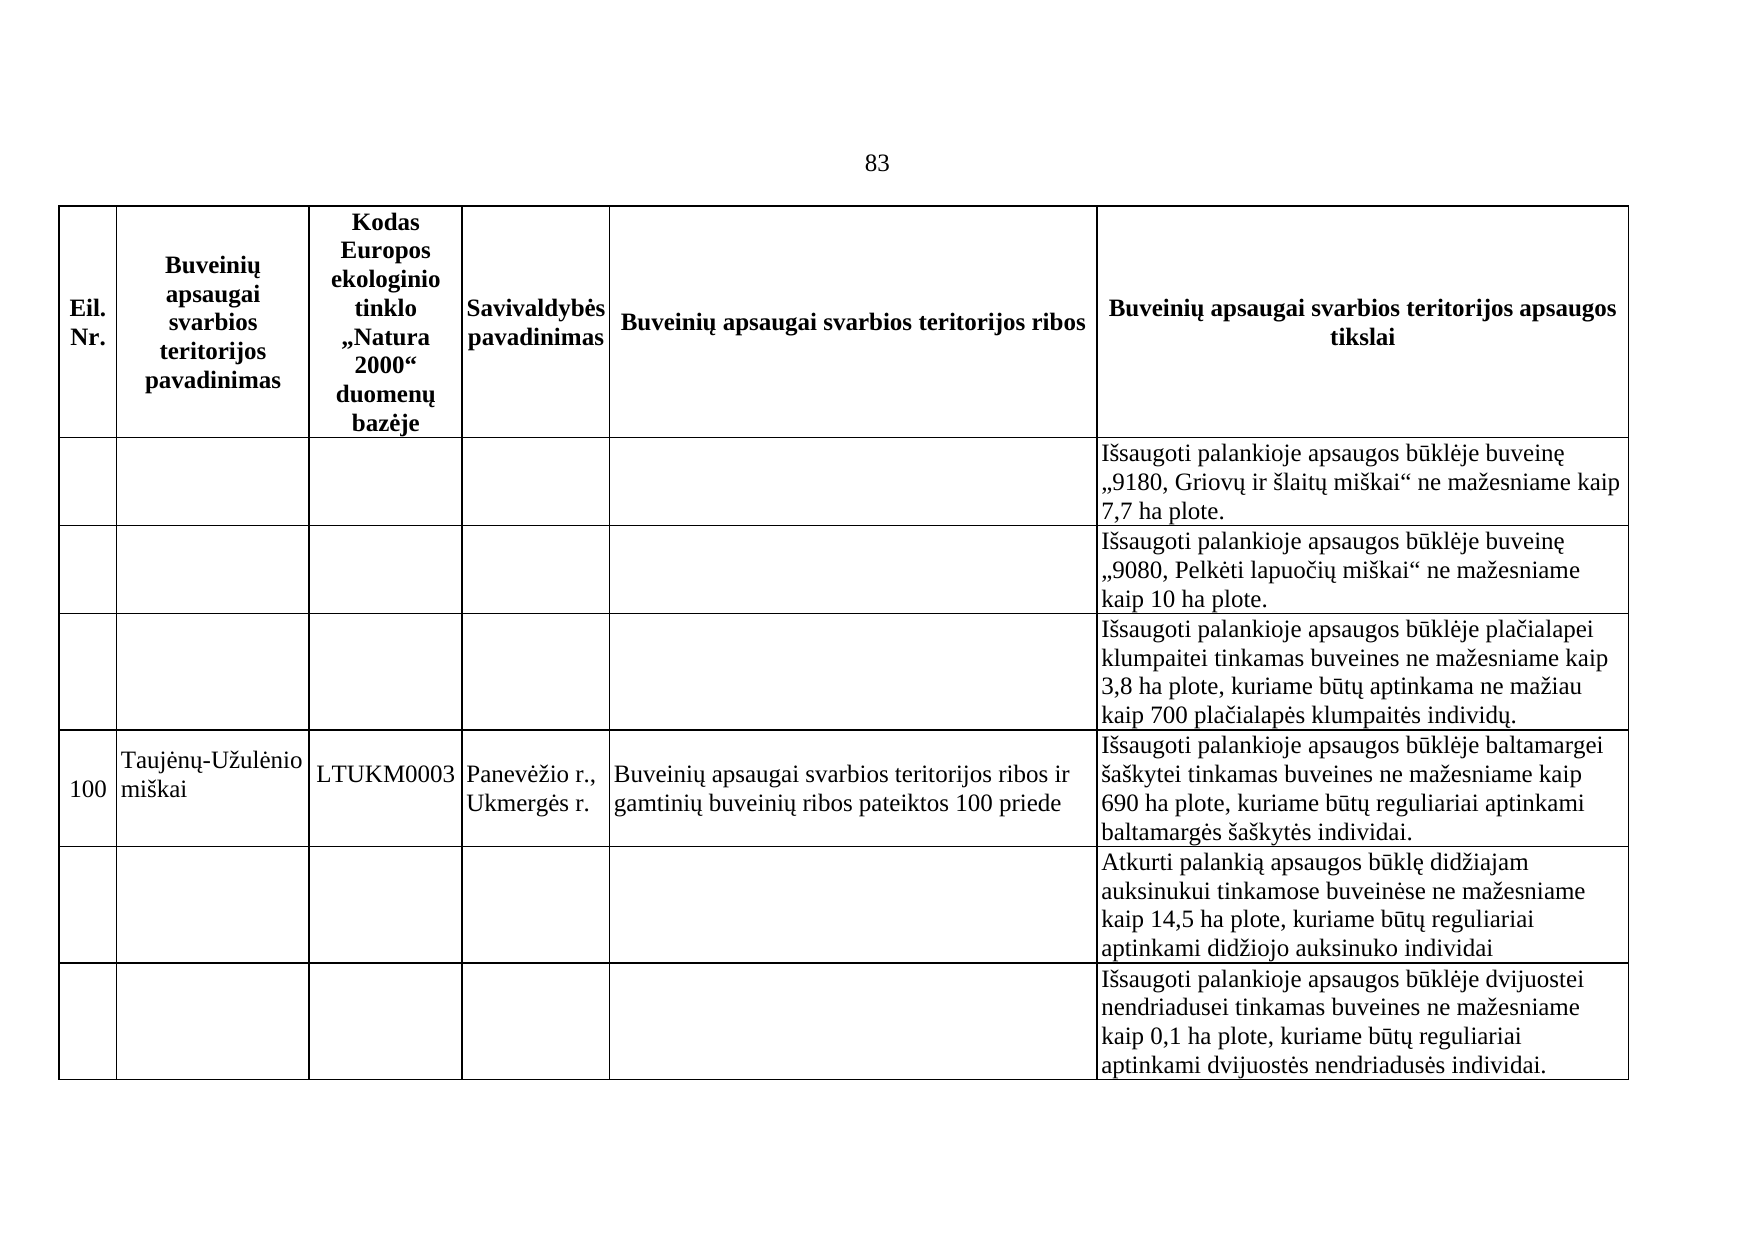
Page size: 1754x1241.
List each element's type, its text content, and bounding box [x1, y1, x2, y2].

table_cell [117, 964, 308, 1079]
table_cell Išsaugoti palankioje apsaugos būklėje buveinę „9080, Pelkėti lapuočių miškai“ ne mažesniame kaip 10 ha plote. [1098, 526, 1628, 612]
table_cell [610, 614, 1096, 729]
table_cell [60, 526, 116, 612]
table_cell [117, 526, 308, 612]
table_cell Išsaugoti palankioje apsaugos būklėje buveinę „9180, Griovų ir šlaitų miškai“ ne mažesniame kaip 7,7 ha plote. [1098, 438, 1628, 524]
table_cell [463, 526, 609, 612]
table_cell [60, 614, 116, 729]
table_cell [117, 847, 308, 962]
table_cell [310, 526, 461, 612]
table_header Kodas Europos ekologinio tinklo „Natura 2000“ duomenų bazėje [310, 207, 461, 437]
table_cell [60, 964, 116, 1079]
table_cell [117, 438, 308, 524]
table_cell [610, 847, 1096, 962]
table_cell [310, 438, 461, 524]
table_cell [610, 438, 1096, 524]
table_cell [310, 847, 461, 962]
table_cell [310, 614, 461, 729]
table_cell [610, 526, 1096, 612]
table_header Buveinių apsaugai svarbios teritorijos pavadinimas [117, 207, 308, 437]
table_header Savivaldybės pavadinimas [463, 207, 609, 437]
table_header Buveinių apsaugai svarbios teritorijos ribos [610, 207, 1096, 437]
table_header Eil. Nr. [60, 207, 116, 437]
table_cell [610, 964, 1096, 1079]
table_cell Išsaugoti palankioje apsaugos būklėje baltamargei šaškytei tinkamas buveines ne mažesniame kaip 690 ha plote, kuriame būtų reguliariai aptinkami baltamargės šaškytės individai. [1098, 731, 1628, 846]
table_cell [117, 614, 308, 729]
table_cell [463, 964, 609, 1079]
table_cell [310, 964, 461, 1079]
table_cell 100 [60, 731, 116, 846]
table_cell [463, 438, 609, 524]
table_cell Buveinių apsaugai svarbios teritorijos ribos ir gamtinių buveinių ribos pateiktos 100 priede [610, 731, 1096, 846]
table_cell Išsaugoti palankioje apsaugos būklėje dvijuostei nendriadusei tinkamas buveines ne mažesniame kaip 0,1 ha plote, kuriame būtų reguliariai aptinkami dvijuostės nendriadusės individai. [1098, 964, 1628, 1079]
table_cell [60, 847, 116, 962]
table_header Buveinių apsaugai svarbios teritorijos apsaugos tikslai [1098, 207, 1628, 437]
table_cell [463, 614, 609, 729]
table_cell Atkurti palankią apsaugos būklę didžiajam auksinukui tinkamose buveinėse ne mažesniame kaip 14,5 ha plote, kuriame būtų reguliariai aptinkami didžiojo auksinuko individai [1098, 847, 1628, 962]
table_cell [463, 847, 609, 962]
table_cell LTUKM0003 [310, 731, 461, 846]
table_cell Taujėnų-Užulėnio miškai [117, 731, 308, 846]
table_cell Išsaugoti palankioje apsaugos būklėje plačialapei klumpaitei tinkamas buveines ne mažesniame kaip 3,8 ha plote, kuriame būtų aptinkama ne mažiau kaip 700 plačialapės klumpaitės individų. [1098, 614, 1628, 729]
table_cell [60, 438, 116, 524]
table_cell Panevėžio r., Ukmergės r. [463, 731, 609, 846]
